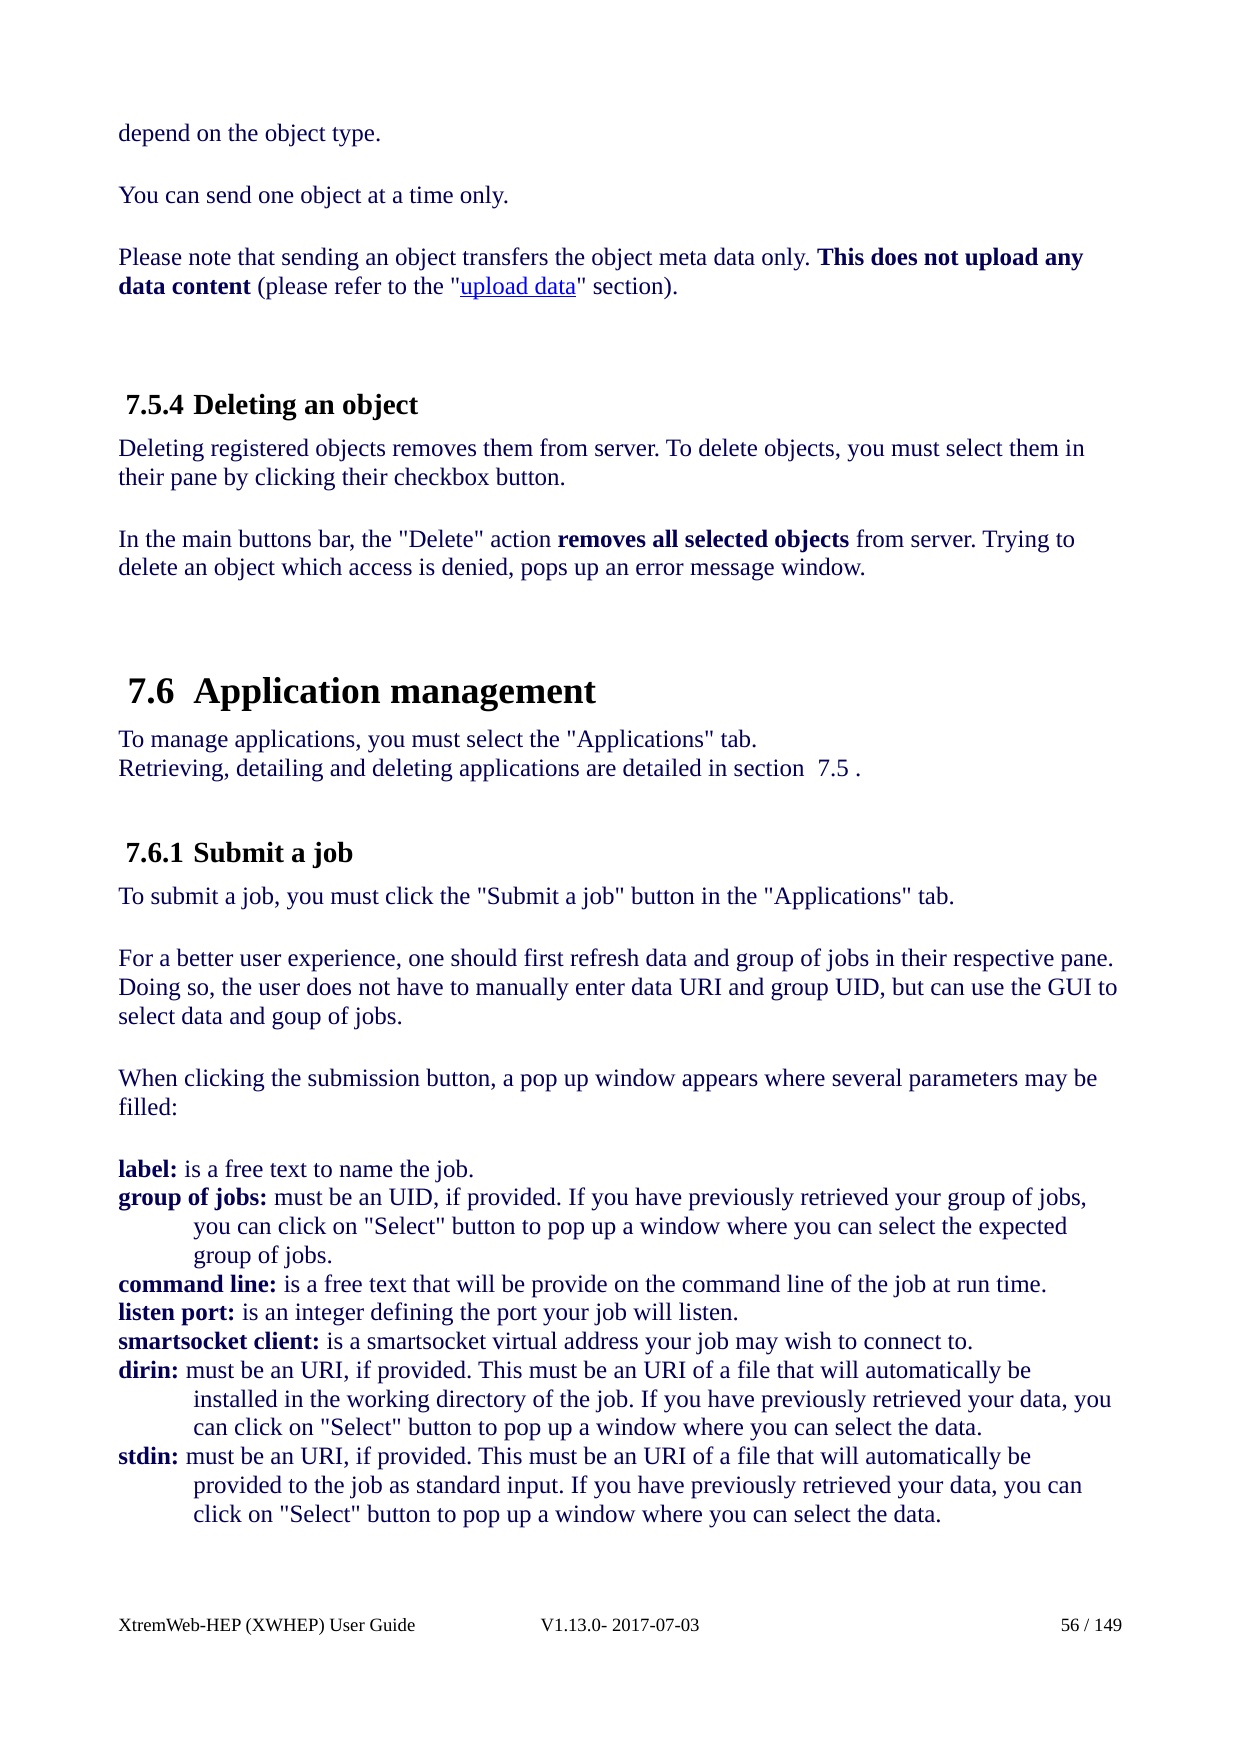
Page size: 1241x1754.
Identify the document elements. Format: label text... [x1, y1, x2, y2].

text For a better user experience, one should first refresh data and group of jobs in their respective pane. Doing so, the user does not have to manually enter data URI and group UID, but can use the GUI to select data and goup of jobs. [118, 943, 1122, 1029]
text Retrieving, detailing and deleting applications are detailed in section 7.5. [118, 753, 1122, 781]
text stdin: must be an URI, if provided. This must be an URI of a file that will automatically be provided to the job as standard input. If you have previously retrieved your data, you can click on "Select" button to pop up a window where you can select the data. [118, 1441, 1122, 1527]
text To manage applications, you must select the "Applications" tab. [118, 724, 1122, 753]
text You can send one object at a time only. [118, 180, 1122, 209]
text dirin: must be an URI, if provided. This must be an URI of a file that will automatically be installed in the working directory of the job. If you have previously retrieved your data, you can click on "Select" button to pop up a window where you can select the data. [118, 1355, 1122, 1441]
text smartsocket client: is a smartsocket virtual address your job may wish to connect to. [118, 1326, 1122, 1355]
text label: is a free text to name the job. [118, 1154, 1122, 1182]
subtitle Submit a job [118, 835, 1122, 869]
text command line: is a free text that will be provide on the command line of the job at run time. [118, 1269, 1122, 1297]
text depend on the object type. [118, 118, 1122, 147]
text listen port: is an integer defining the port your job will listen. [118, 1297, 1122, 1326]
text group of jobs: must be an UID, if provided. If you have previously retrieved your group of jobs, you can click on "Select" button to pop up a window where you can select the expected group of jobs. [118, 1182, 1122, 1269]
text When clicking the submission button, a pop up window appears where several parameters may be filled: [118, 1063, 1122, 1120]
text Please note that sending an object transfers the object meta data only. This does not upload any data content (please refer to the "upload data" section). [118, 242, 1122, 300]
text In the main buttons bar, the "Delete" action removes all selected objects from server. Trying to delete an object which access is denied, pops up an error message window. [118, 524, 1122, 581]
text Deleting registered objects removes them from server. To delete objects, you must select them in their pane by clicking their checkbox button. [118, 433, 1122, 490]
text To submit a job, you must click the "Submit a job" button in the "Applications" tab. [118, 881, 1122, 910]
subtitle Application management [118, 668, 1122, 711]
subtitle Deleting an object [118, 387, 1122, 420]
